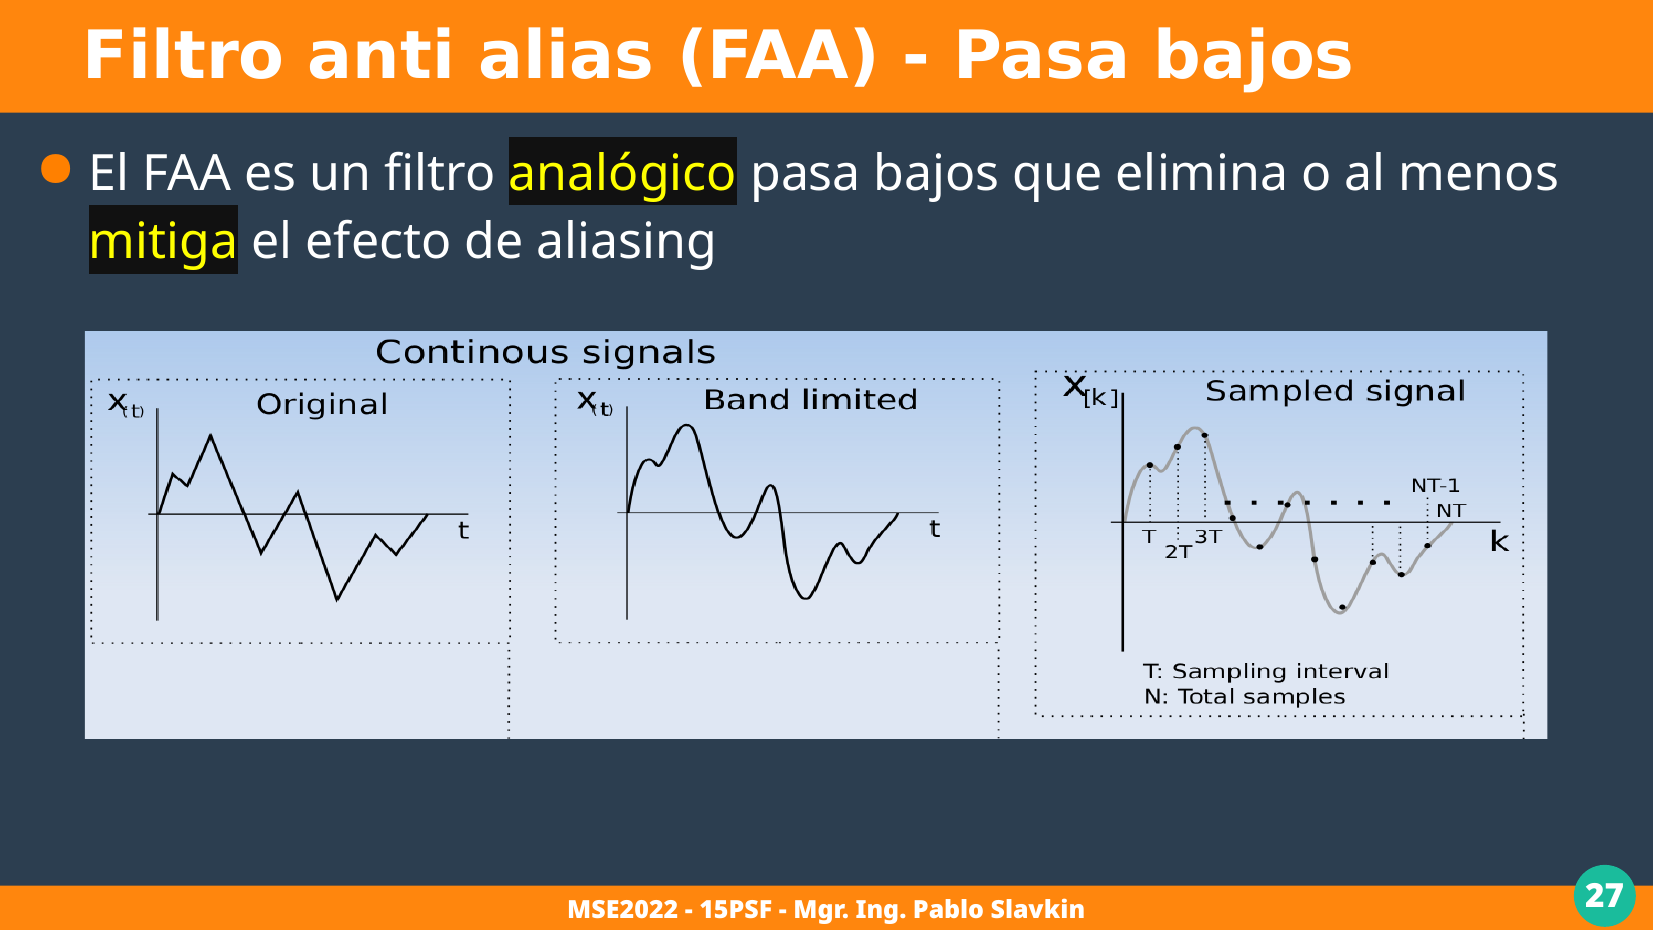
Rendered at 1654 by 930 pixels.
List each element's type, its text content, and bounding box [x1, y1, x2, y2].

picture [84, 331, 1548, 739]
title Filtro anti alias (FAA) - Pasa bajos [0, 16, 1653, 113]
list El FAA es un filtro analógico pasa bajos que elimina o al menos mitiga el efecto de aliasing [18, 137, 1648, 301]
